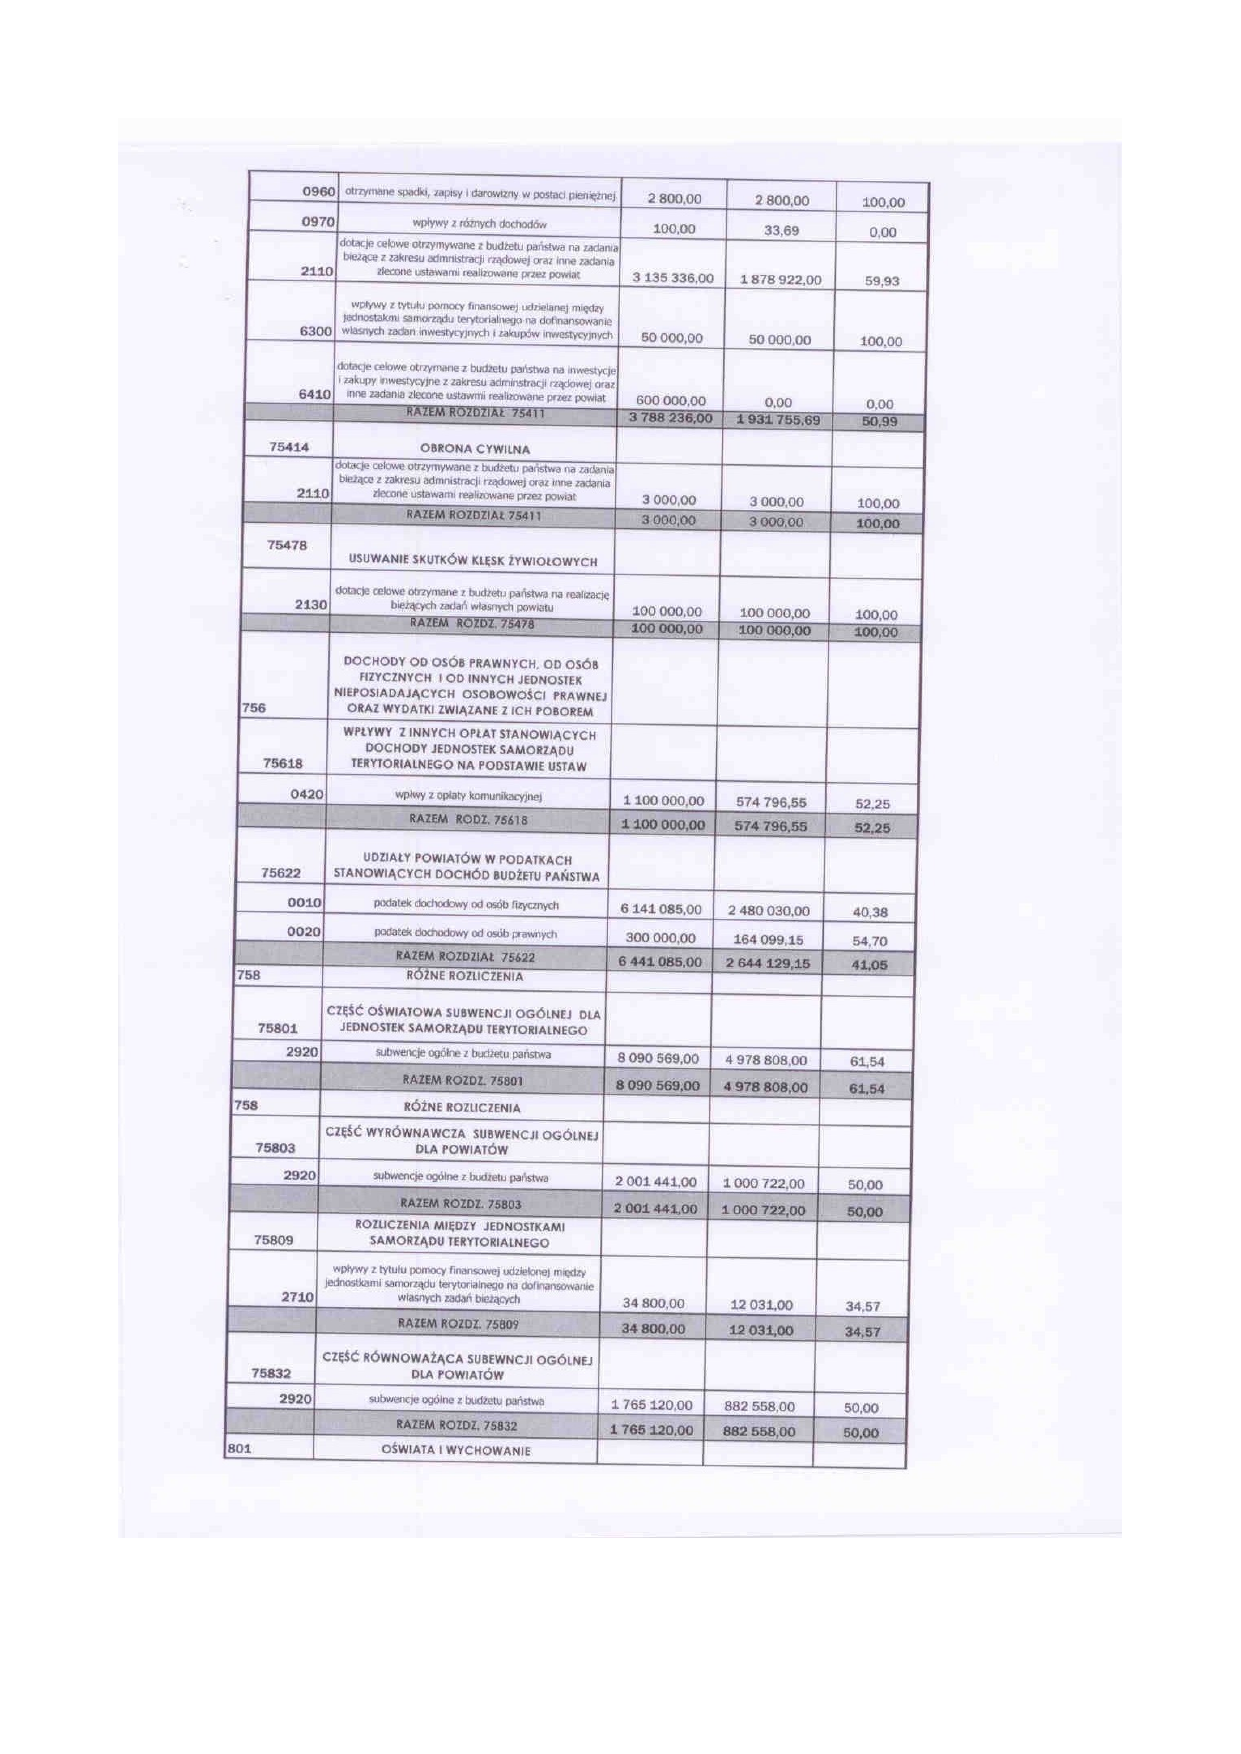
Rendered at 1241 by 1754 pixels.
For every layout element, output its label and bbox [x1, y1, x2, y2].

picture [118, 118, 1122, 1538]
